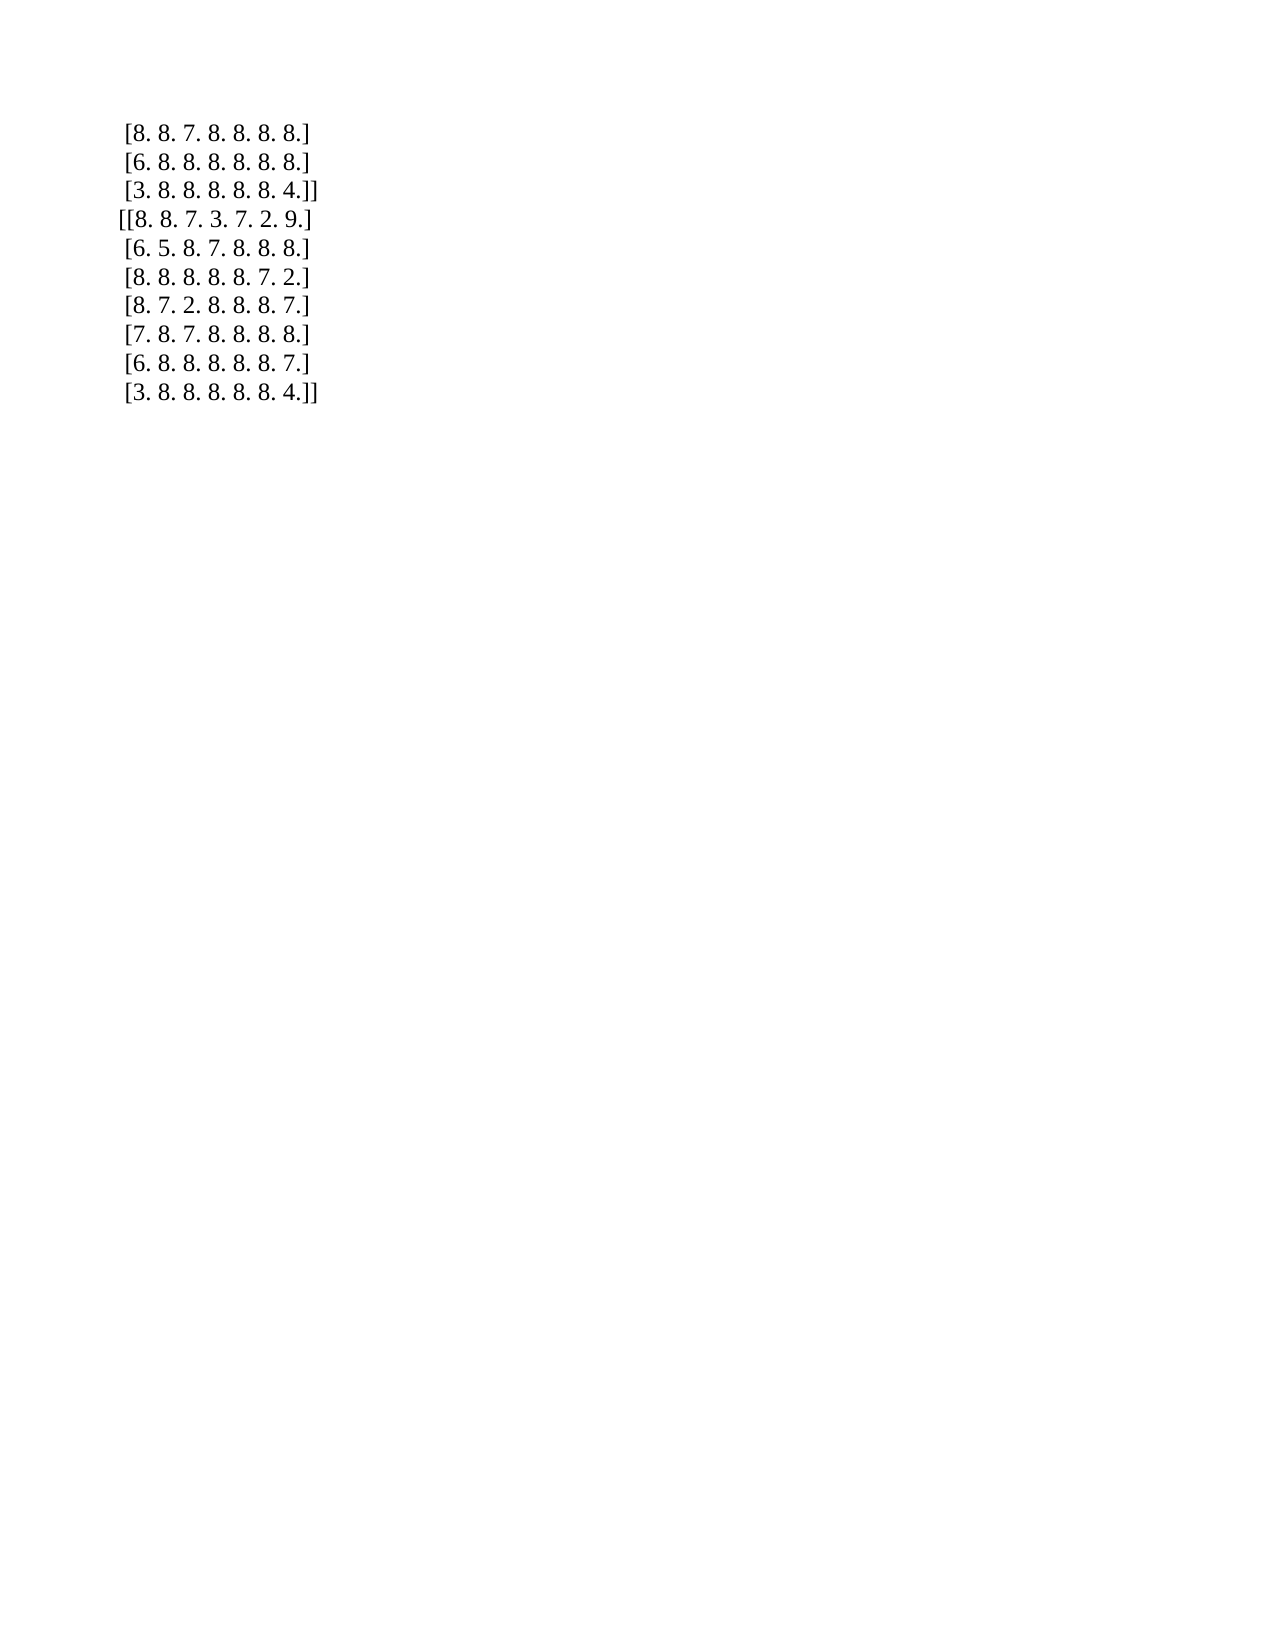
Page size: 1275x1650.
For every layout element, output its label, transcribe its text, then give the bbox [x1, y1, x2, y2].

text [8. 7. 2. 8. 8. 8. 7.] [118, 291, 1157, 319]
text [3. 8. 8. 8. 8. 8. 4.]] [118, 377, 1157, 406]
text [6. 8. 8. 8. 8. 8. 7.] [118, 348, 1157, 377]
text [8. 8. 7. 8. 8. 8. 8.] [118, 118, 1157, 147]
text [3. 8. 8. 8. 8. 8. 4.]] [118, 176, 1157, 204]
text [[8. 8. 7. 3. 7. 2. 9.] [118, 204, 1157, 233]
text [6. 8. 8. 8. 8. 8. 8.] [118, 147, 1157, 176]
text [8. 8. 8. 8. 8. 7. 2.] [118, 262, 1157, 291]
text [7. 8. 7. 8. 8. 8. 8.] [118, 319, 1157, 348]
text [6. 5. 8. 7. 8. 8. 8.] [118, 233, 1157, 262]
